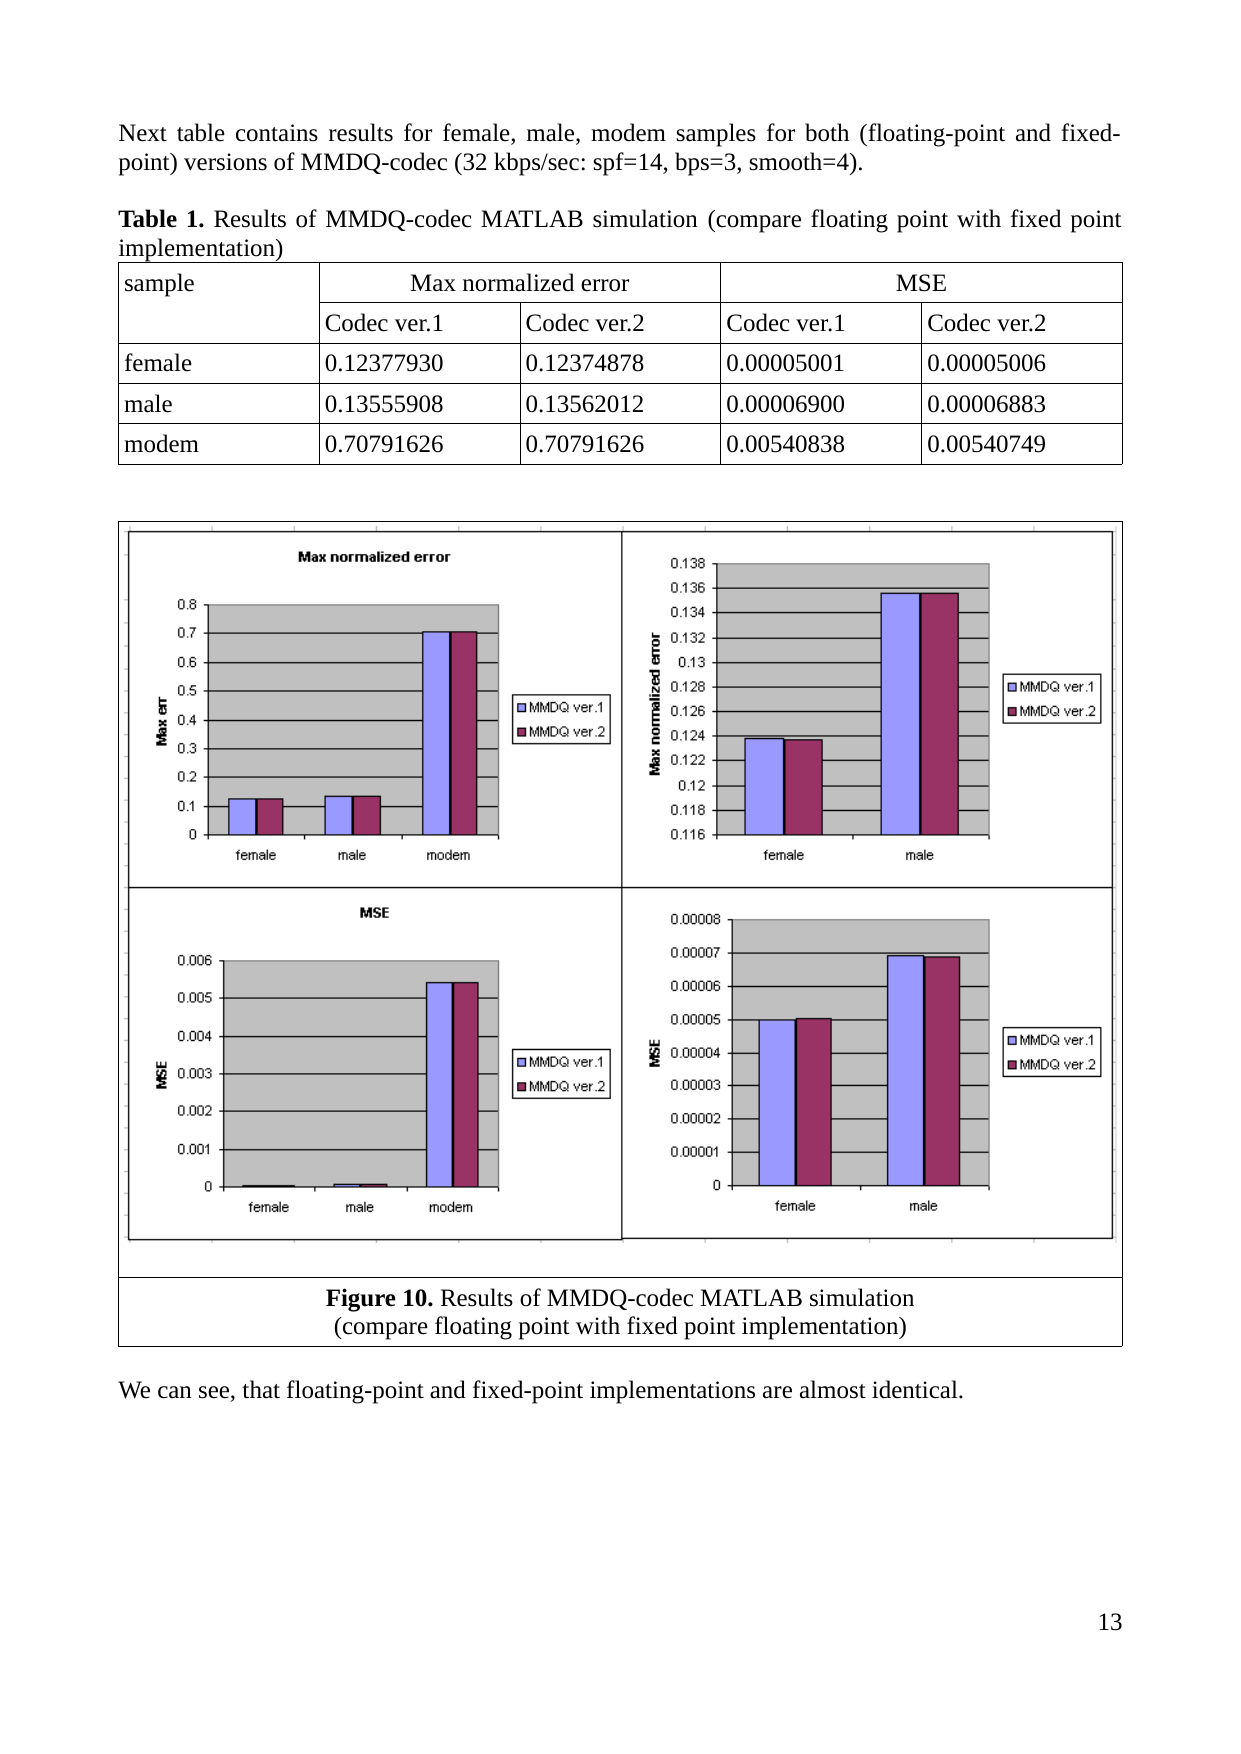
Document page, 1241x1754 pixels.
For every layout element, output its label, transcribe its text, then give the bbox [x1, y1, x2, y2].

table_cell modem [119, 424, 319, 463]
picture [123, 526, 1117, 1243]
table_cell 0.13555908 [320, 384, 520, 423]
text Next table contains results for female, male, modem samples for both (floating-point and fixed-point) versions of MMDQ-codec (32 kbps/sec: spf=14, bps=3, smooth=4). [118, 118, 1122, 176]
table_cell 0.00540749 [922, 424, 1122, 463]
table_cell 0.00006883 [922, 384, 1122, 423]
table_cell female [119, 344, 319, 383]
table_cell Codec ver.2 [521, 303, 720, 342]
text We can see, that floating-point and fixed-point implementations are almost identical. [118, 1375, 1122, 1403]
table_cell 0.12377930 [320, 344, 520, 383]
table_cell 0.00005006 [922, 344, 1122, 383]
table_header MSE [721, 263, 1122, 302]
table_header sample [119, 263, 319, 342]
table_cell 0.00006900 [721, 384, 921, 423]
table_header Max normalized error [320, 263, 720, 302]
table_cell male [119, 384, 319, 423]
table_cell Codec ver.1 [320, 303, 520, 342]
table_header [119, 1243, 1122, 1277]
table_cell 0.13562012 [521, 384, 720, 423]
table_cell 0.70791626 [521, 424, 720, 463]
table_header [119, 522, 1122, 1242]
table_cell Codec ver.1 [721, 303, 921, 342]
table_cell 0.00005001 [721, 344, 921, 383]
table_cell Figure 10. Results of MMDQ-codec MATLAB simulation (compare floating point with fixed point implementation) [119, 1278, 1122, 1346]
text Table 1. Results of MMDQ-codec MATLAB simulation (compare floating point with fixed point implementation) [118, 204, 1122, 262]
table_cell 0.70791626 [320, 424, 520, 463]
table_cell 0.00540838 [721, 424, 921, 463]
table_cell Codec ver.2 [922, 303, 1122, 342]
table_cell 0.12374878 [521, 344, 720, 383]
